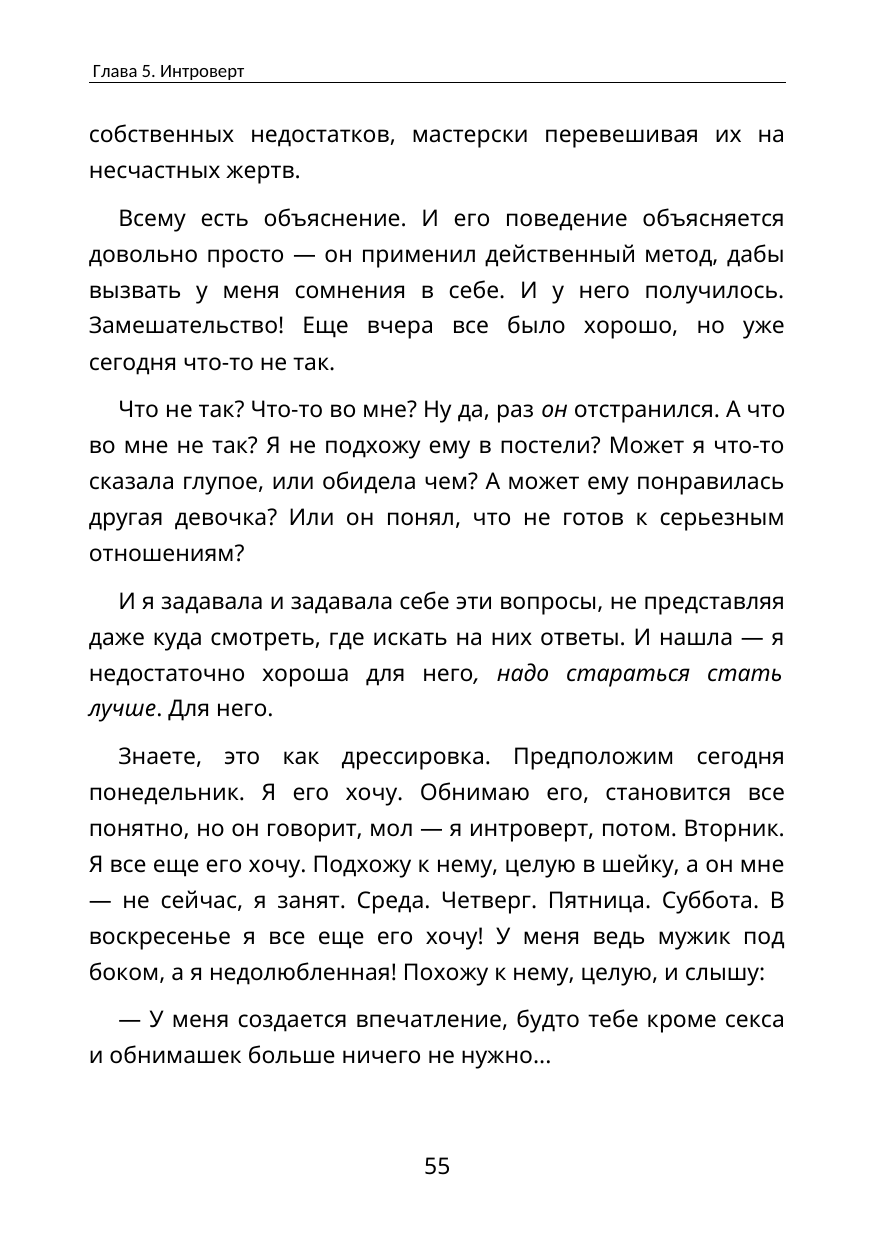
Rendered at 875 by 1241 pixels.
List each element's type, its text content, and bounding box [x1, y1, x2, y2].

text И я задавала и задавала себе эти вопросы, не представляя даже куда смотреть, где искать на них ответы. И нашла — я недостаточно хороша для него, надо стараться стать лучше. Для него. [88, 584, 786, 724]
text Что не так? Что-то во мне? Ну да, раз он отстранился. А что во мне не так? Я не подхожу ему в постели? Может я что-то сказала глупое, или обидела чем? А может ему понравилась другая девочка? Или он понял, что не готов к серьезным отношениям? [88, 393, 786, 568]
text — У меня создается впечатление, будто тебе кроме секса и обнимашек больше ничего не нужно... [88, 1003, 786, 1071]
text собственных недостатков, мастерски перевешивая их на несчастных жертв. [88, 118, 786, 185]
text Знаете, это как дрессировка. Предположим сегодня понедельник. Я его хочу. Обнимаю его, становится все понятно, но он говорит, мол — я интроверт, потом. Вторник. Я все еще его хочу. Подхожу к нему, целую в шейку, а он мне — не сейчас, я занят. Среда. Четверг. Пятница. Суббота. В воскресенье я все еще его хочу! У меня ведь мужик под боком, а я недолюбленная! Похожу к нему, целую, и слышу: [88, 740, 786, 987]
text Всему есть объяснение. И его поведение объясняется довольно просто — он применил действенный метод, дабы вызвать у меня сомнения в себе. И у него получилось. Замешательство! Еще вчера все было хорошо, но уже сегодня что-то не так. [88, 202, 786, 377]
